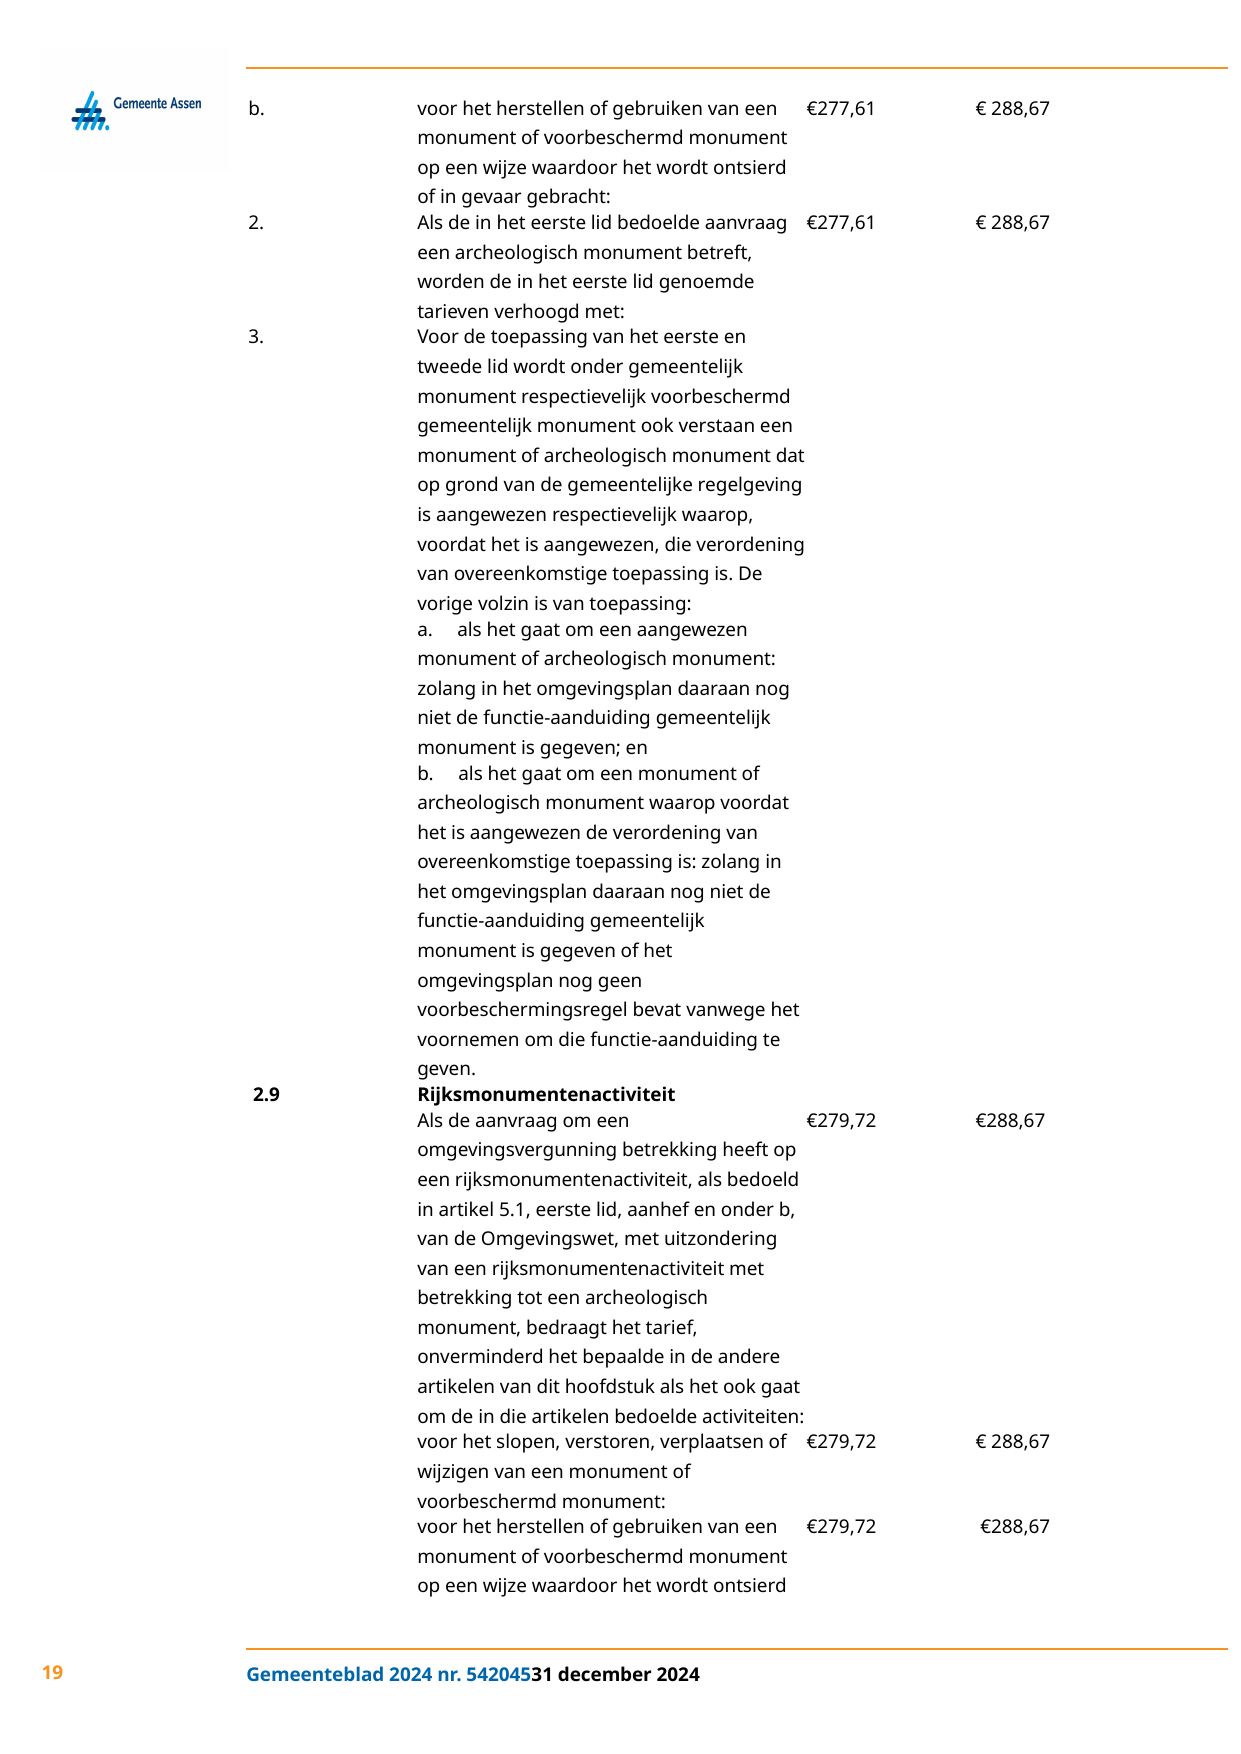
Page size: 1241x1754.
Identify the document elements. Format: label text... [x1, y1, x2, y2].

table_cell €277,61 [806, 95, 975, 209]
table_cell €279,72 [806, 1429, 975, 1513]
picture [41, 47, 231, 172]
table_cell a. als het gaat om een aangewezen monument of archeologisch monument: zolang in het omgevingsplan daaraan nog niet de functie-aanduiding gemeentelijk monument is gegeven; en [417, 616, 806, 760]
table_cell € 288,67 [975, 209, 1152, 324]
table_cell b. als het gaat om een monument of archeologisch monument waarop voordat het is aangewezen de verordening van overeenkomstige toepassing is: zolang in het omgevingsplan daaraan nog niet de functie-aanduiding gemeentelijk monument is gegeven of het omgevingsplan nog geen voorbeschermingsregel bevat vanwege het voornemen om die functie-aanduiding te geven. [417, 760, 806, 1081]
table_cell Als de aanvraag om een omgevingsvergunning betrekking heeft op een rijksmonumentenactiviteit, als bedoeld in artikel 5.1, eerste lid, aanhef en onder b, van de Omgevingswet, met uitzondering van een rijksmonumentenactiviteit met betrekking tot een archeologisch monument, bedraagt het tarief, onverminderd het bepaalde in de andere artikelen van dit hoofdstuk als het ook gaat om de in die artikelen bedoelde activiteiten: [417, 1107, 806, 1429]
table_cell €279,72 [806, 1514, 975, 1598]
table_cell [806, 760, 975, 1081]
table_cell [975, 324, 1152, 616]
table_cell € 288,67 [975, 1429, 1152, 1513]
table_cell Voor de toepassing van het eerste en tweede lid wordt onder gemeentelijk monument respectievelijk voorbeschermd gemeentelijk monument ook verstaan een monument of archeologisch monument dat op grond van de gemeentelijke regelgeving is aangewezen respectievelijk waarop, voordat het is aangewezen, die verordening van overeenkomstige toepassing is. De vorige volzin is van toepassing: [417, 324, 806, 616]
table_cell b. [248, 95, 417, 209]
table_cell [248, 1107, 417, 1429]
table_cell 2.9 [248, 1081, 417, 1107]
table_cell Rijksmonumentenactiviteit [417, 1081, 806, 1107]
table_cell voor het herstellen of gebruiken van een monument of voorbeschermd monument op een wijze waardoor het wordt ontsierd [417, 1514, 806, 1598]
table_cell [806, 324, 975, 616]
table_cell 2. [248, 209, 417, 324]
table_cell €288,67 [975, 1107, 1152, 1429]
table_cell voor het herstellen of gebruiken van een monument of voorbeschermd monument op een wijze waardoor het wordt ontsierd of in gevaar gebracht: [417, 95, 806, 209]
table_cell voor het slopen, verstoren, verplaatsen of wijzigen van een monument of voorbeschermd monument: [417, 1429, 806, 1513]
table_cell € 288,67 [975, 95, 1152, 209]
table_cell €288,67 [975, 1514, 1152, 1598]
table_cell €277,61 [806, 209, 975, 324]
table_cell 3. [248, 324, 417, 616]
table_cell [248, 1514, 417, 1598]
table_cell [806, 1081, 975, 1107]
table_cell [975, 1081, 1152, 1107]
table_cell [975, 616, 1152, 760]
table_cell [248, 760, 417, 1081]
table_cell [975, 760, 1152, 1081]
table_cell Als de in het eerste lid bedoelde aanvraag een archeologisch monument betreft, worden de in het eerste lid genoemde tarieven verhoogd met: [417, 209, 806, 324]
table_cell €279,72 [806, 1107, 975, 1429]
table_cell [248, 616, 417, 760]
table_cell [248, 1429, 417, 1513]
table_cell [806, 616, 975, 760]
